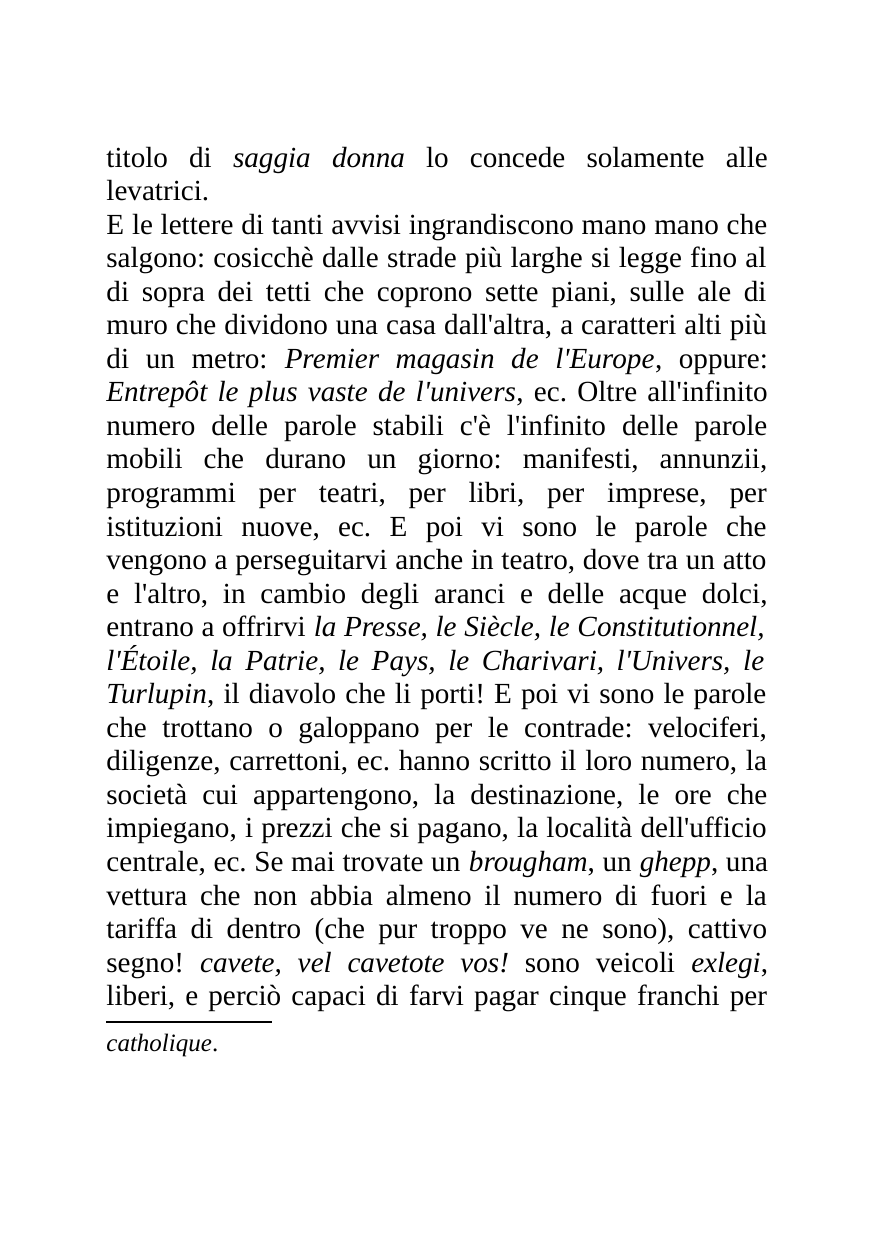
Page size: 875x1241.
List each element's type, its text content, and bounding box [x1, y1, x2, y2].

text titolo di saggia donna lo concede solamente alle levatrici. [106, 140, 768, 207]
text E le lettere di tanti avvisi ingrandiscono mano mano che salgono: cosicchè dalle strade più larghe si legge fino al di sopra dei tetti che coprono sette piani, sulle ale di muro che dividono una casa dall'altra, a caratteri alti più di un metro: Premier magasin de l'Europe, oppure: Entrepôt le plus vaste de l'univers, ec. Oltre all'infinito numero delle parole stabili c'è l'infinito delle parole mobili che durano un giorno: manifesti, annunzii, programmi per teatri, per libri, per imprese, per istituzioni nuove, ec. E poi vi sono le parole che vengono a perseguitarvi anche in teatro, dove tra un atto e l'altro, in cambio degli aranci e delle acque dolci, entrano a offrirvi la Presse, le Siècle, le Constitutionnel, l'Étoile, la Patrie, le Pays, le Charivari, l'Univers, le Turlupin, il diavolo che li porti! E poi vi sono le parole che trottano o galoppano per le contrade: velociferi, diligenze, carrettoni, ec. hanno scritto il loro numero, la società cui appartengono, la destinazione, le ore che impiegano, i prezzi che si pagano, la località dell'ufficio centrale, ec. Se mai trovate un brougham, un ghepp, una vettura che non abbia almeno il numero di fuori e la tariffa di dentro (che pur troppo ve ne sono), cattivo segno! cavete, vel cavetote vos! sono veicoli exlegi, liberi, e perciò capaci di farvi pagar cinque franchi per [106, 207, 768, 1012]
text catholique. [106, 1028, 768, 1056]
